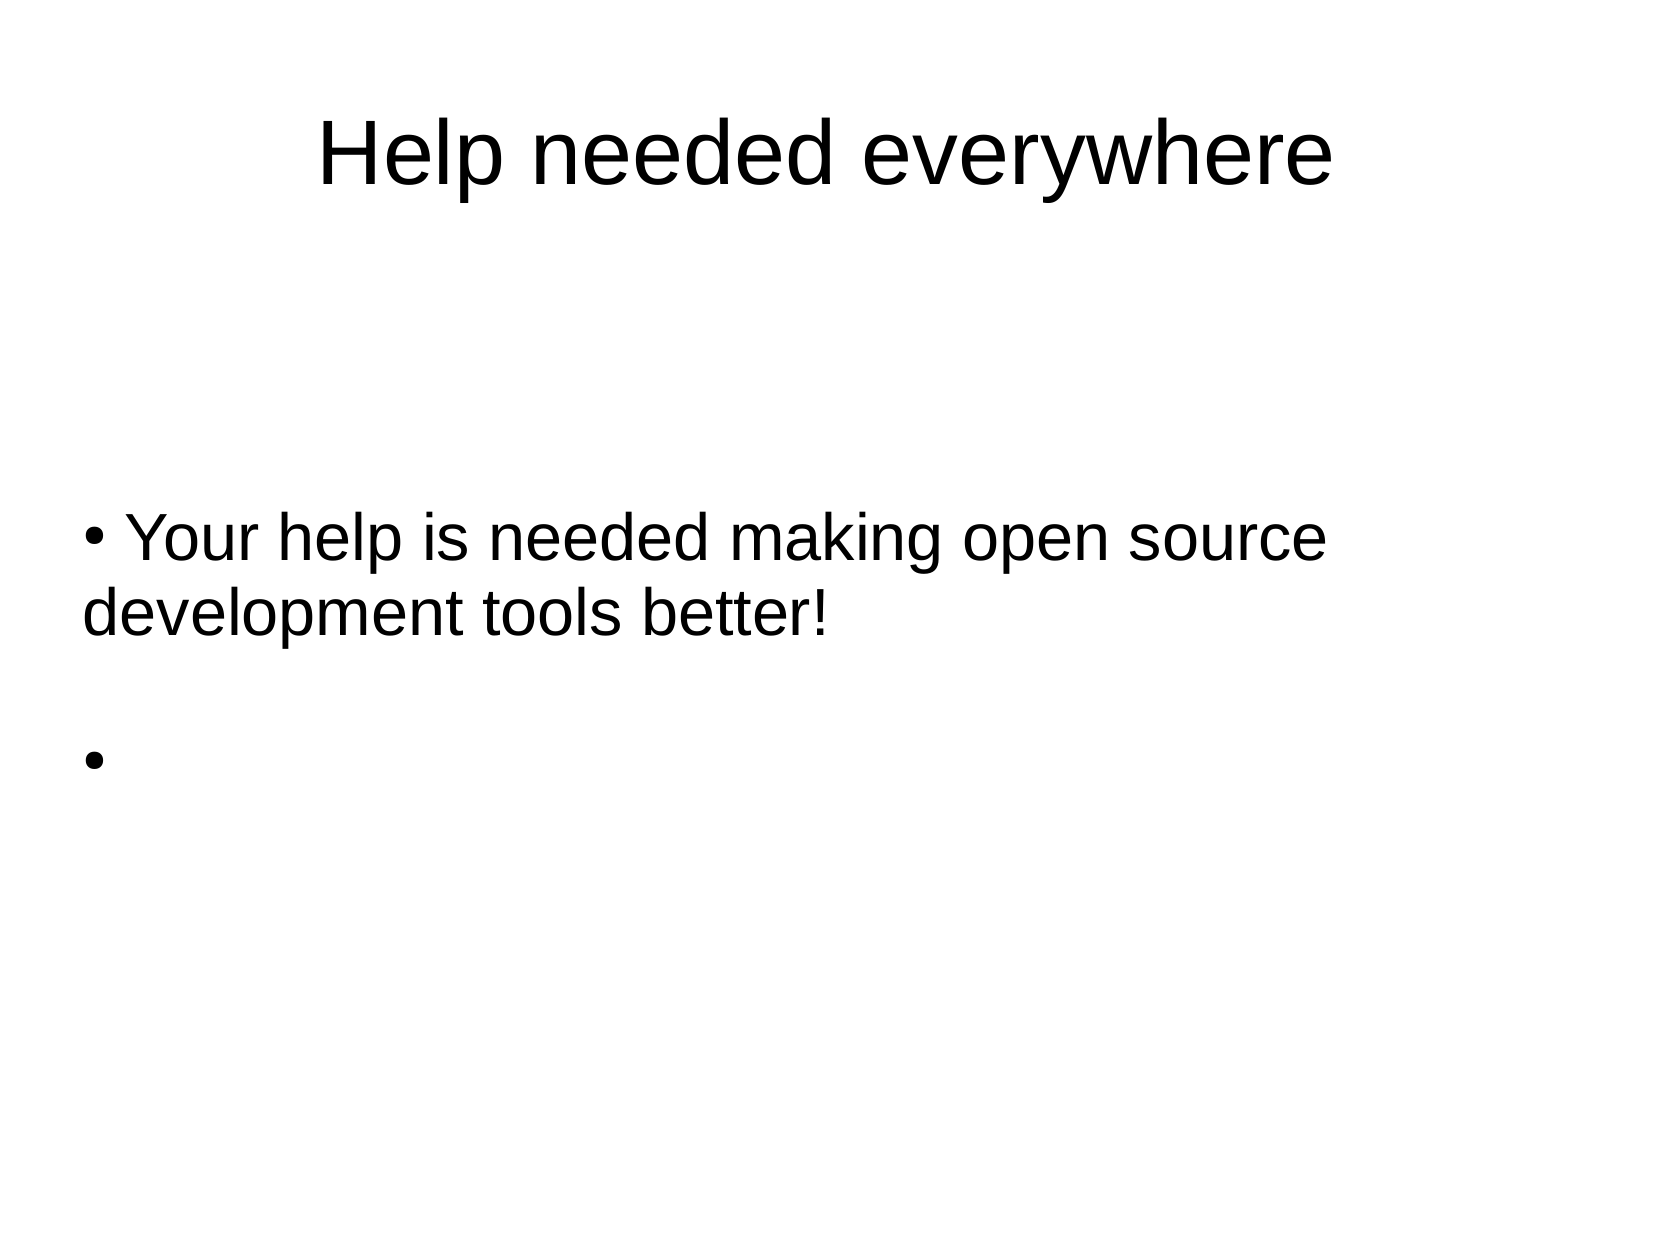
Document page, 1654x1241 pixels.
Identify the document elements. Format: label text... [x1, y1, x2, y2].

title Help needed everywhere [82, 49, 1571, 257]
subtitle Your help is needed making open source development tools better! [82, 290, 1571, 1241]
